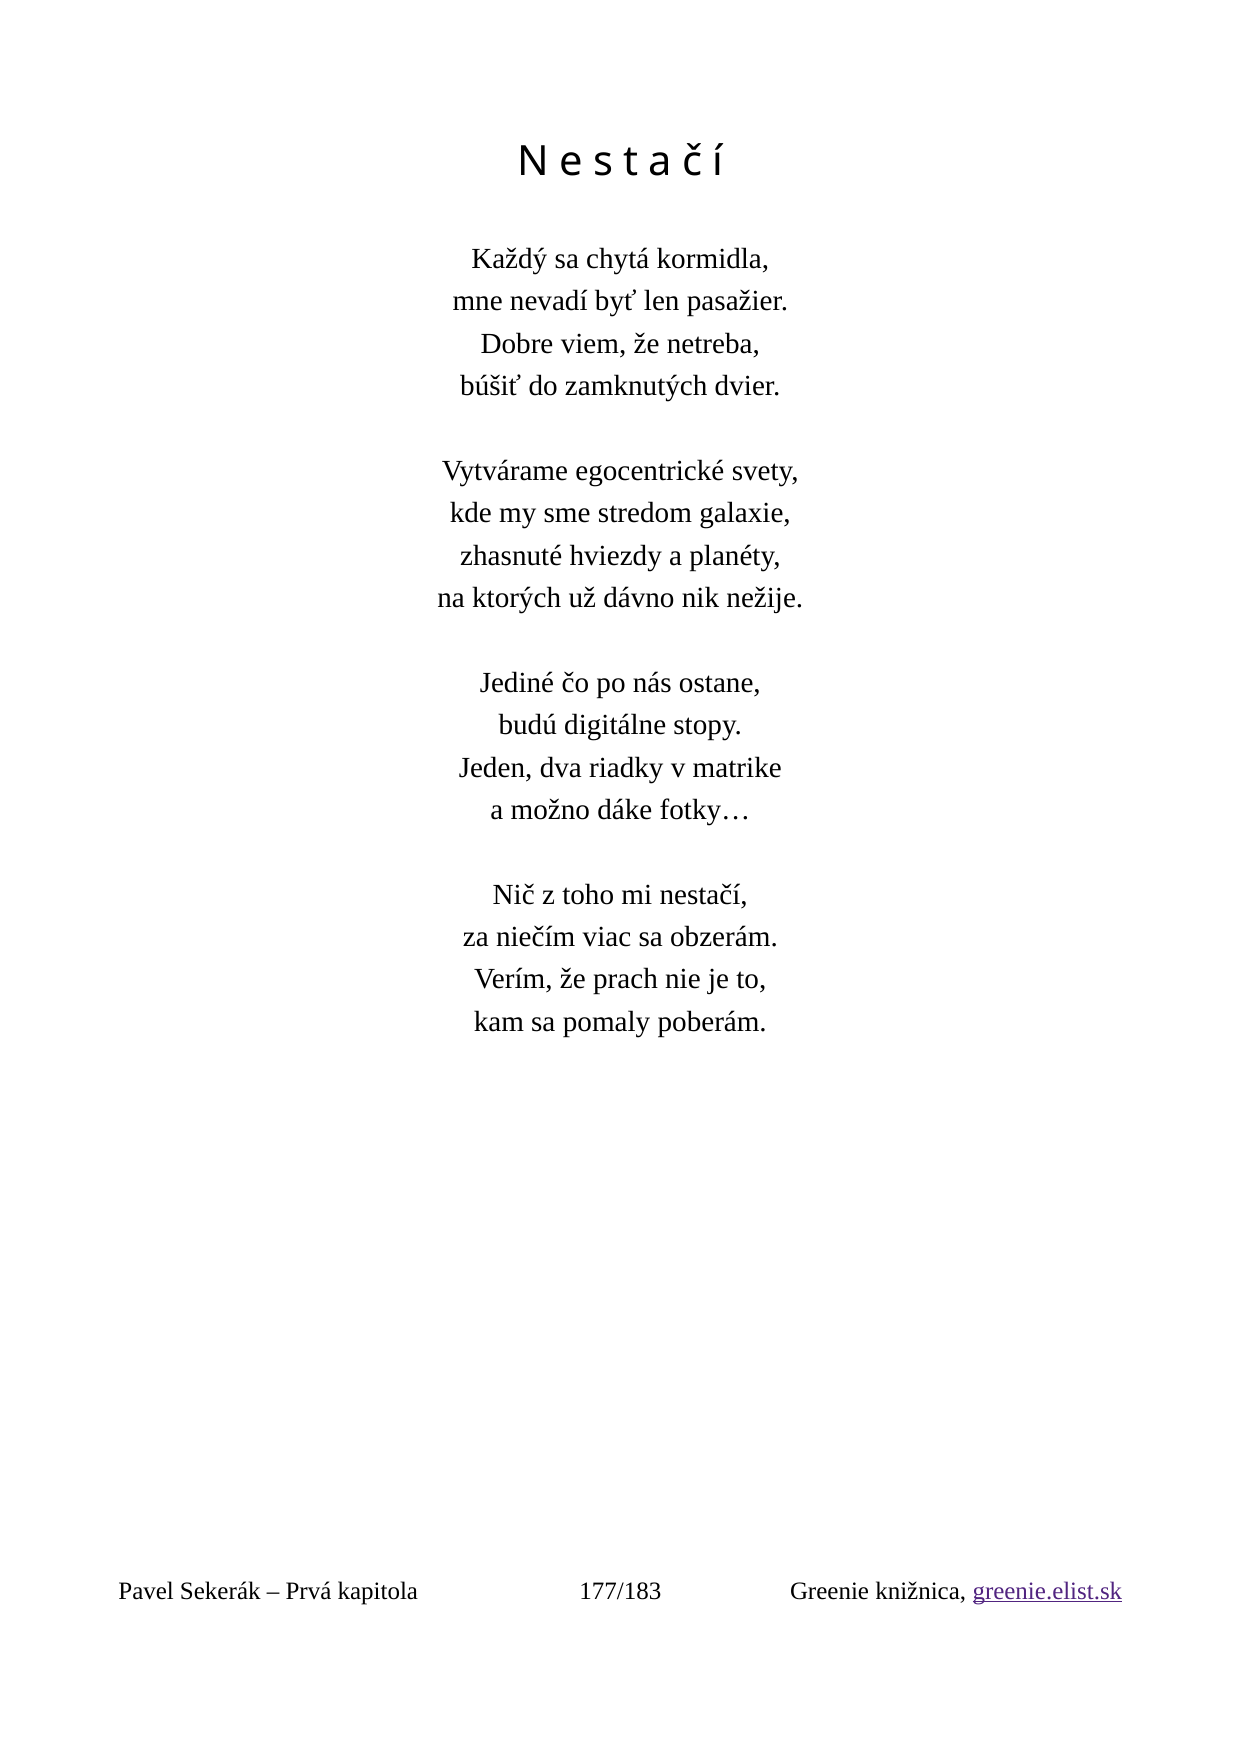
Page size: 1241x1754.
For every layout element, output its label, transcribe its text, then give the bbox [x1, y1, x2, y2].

text zhasnuté hviezdy a planéty, [106, 538, 1134, 571]
subtitle Nestačí [106, 131, 1134, 188]
text Každý sa chytá kormidla, [106, 241, 1134, 274]
text kde my sme stredom galaxie, [106, 495, 1134, 529]
text a možno dáke fotky… [106, 792, 1134, 826]
text Dobre viem, že netreba, [106, 326, 1134, 359]
text budú digitálne stopy. [106, 707, 1134, 741]
text Jeden, dva riadky v matrike [106, 750, 1134, 783]
text Vytvárame egocentrické svety, [106, 453, 1134, 486]
text búšiť do zamknutých dvier. [106, 368, 1134, 402]
text Jediné čo po nás ostane, [106, 665, 1134, 698]
text na ktorých už dávno nik nežije. [106, 580, 1134, 614]
text Nič z toho mi nestačí, [106, 877, 1134, 910]
text za niečím viac sa obzerám. [106, 919, 1134, 953]
text mne nevadí byť len pasažier. [106, 283, 1134, 317]
text kam sa pomaly poberám. [106, 1004, 1134, 1038]
text Verím, že prach nie je to, [106, 962, 1134, 995]
